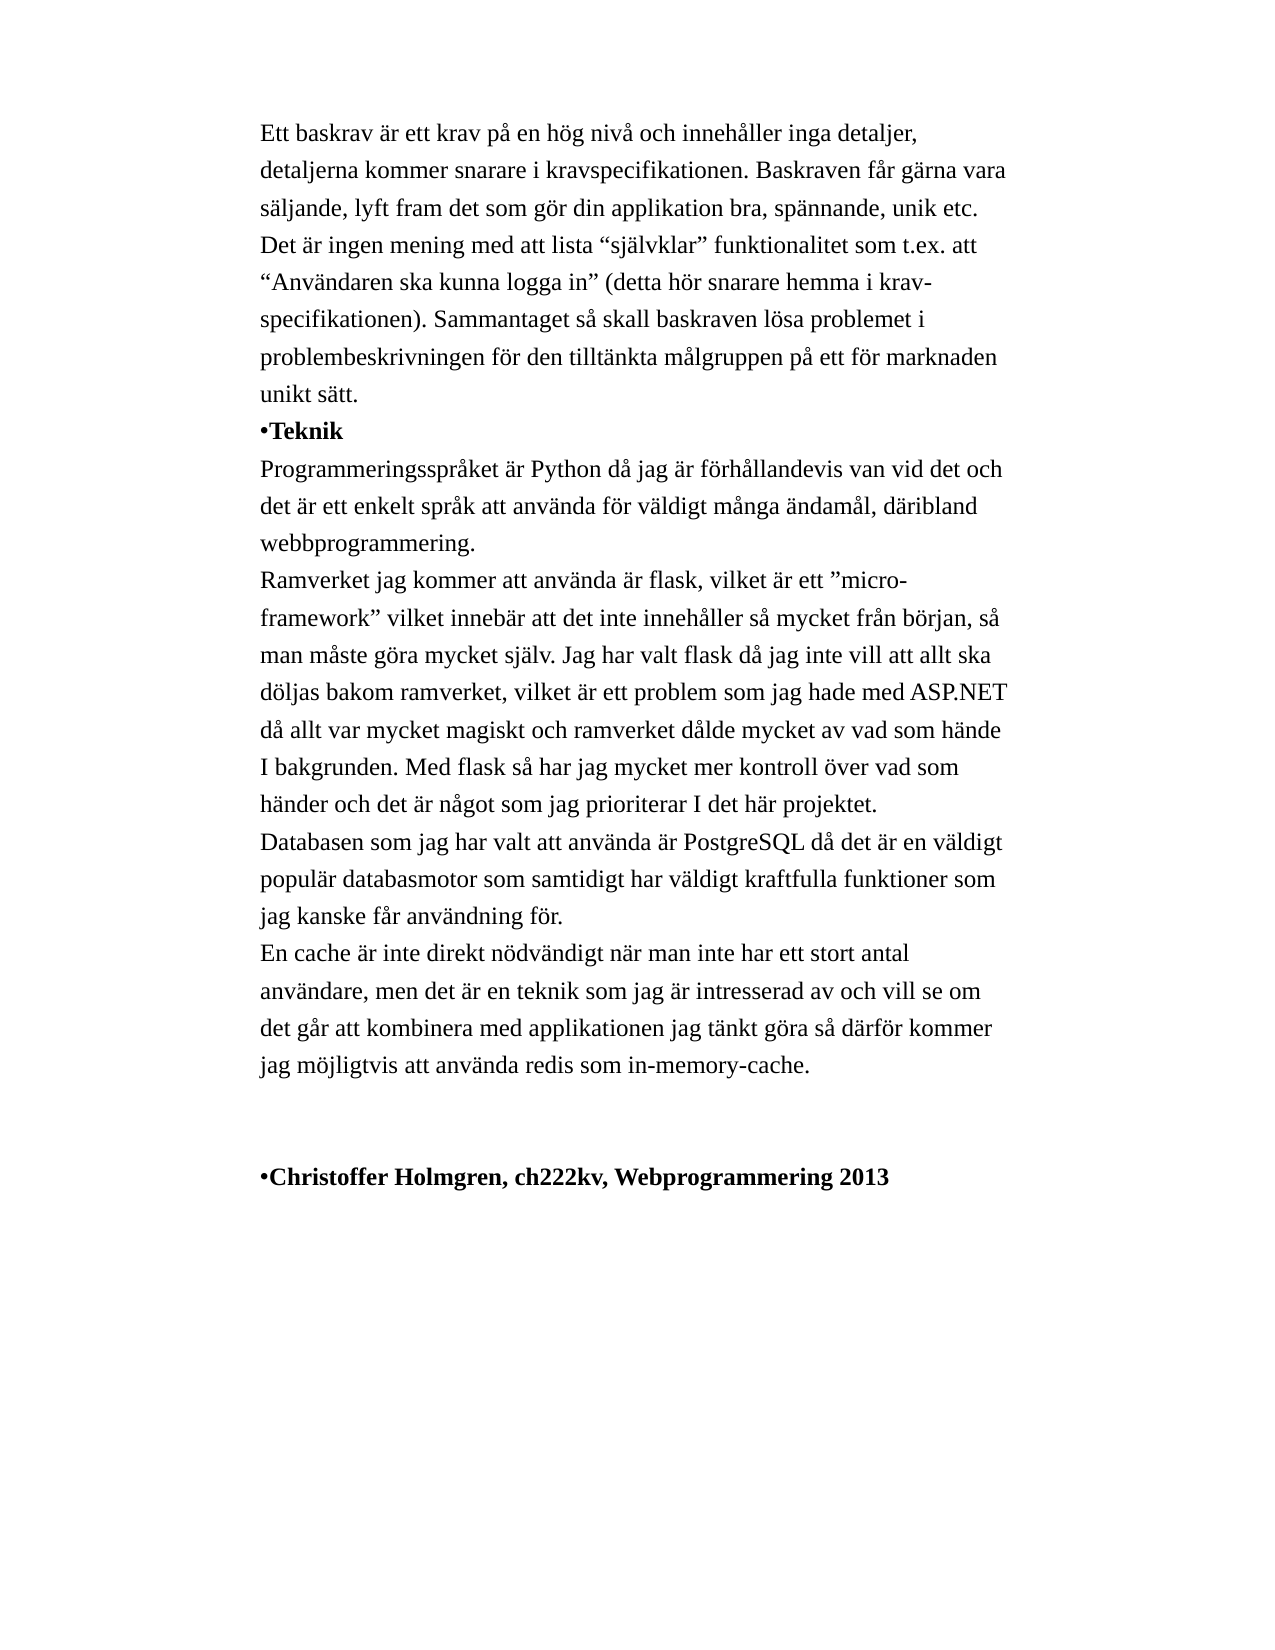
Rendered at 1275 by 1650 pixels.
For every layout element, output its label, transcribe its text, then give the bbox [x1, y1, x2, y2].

list Ramverket jag kommer att använda är flask, vilket är ett ”micro-framework” vilket innebär att det inte innehåller så mycket från början, så man måste göra mycket själv. Jag har valt flask då jag inte vill att allt ska döljas bakom ramverket, vilket är ett problem som jag hade med ASP.NET då allt var mycket magiskt och ramverket dålde mycket av vad som hände I bakgrunden. Med flask så har jag mycket mer kontroll över vad som händer och det är något som jag prioriterar I det här projektet. Databasen som jag har valt att använda är PostgreSQL då det är en väldigt populär databasmotor som samtidigt har väldigt kraftfulla funktioner som jag kanske får användning för. [260, 566, 1015, 930]
list Christoffer Holmgren, ch222kv, Webprogrammering 2013 [260, 1162, 1015, 1191]
list En cache är inte direkt nödvändigt när man inte har ett stort antal användare, men det är en teknik som jag är intresserad av och vill se om det går att kombinera med applikationen jag tänkt göra så därför kommer jag möjligtvis att använda redis som in-memory-cache. [260, 938, 1015, 1154]
list Ett baskrav är ett krav på en hög nivå och innehåller inga detaljer, detaljerna kommer snarare i kravspecifikationen. Baskraven får gärna vara säljande, lyft fram det som gör din applikation bra, spännande, unik etc. Det är ingen mening med att lista “självklar” funktionalitet som t.ex. att “Användaren ska kunna logga in” (detta hör snarare hemma i krav­specifikationen). Sammantaget så skall baskraven lösa problemet i problembeskrivningen för den tilltänkta målgruppen på ett för marknaden unikt sätt. [260, 118, 1015, 408]
list Teknik Programmeringsspråket är Python då jag är förhållandevis van vid det och det är ett enkelt språk att använda för väldigt många ändamål, däribland webbprogrammering. [260, 416, 1015, 557]
